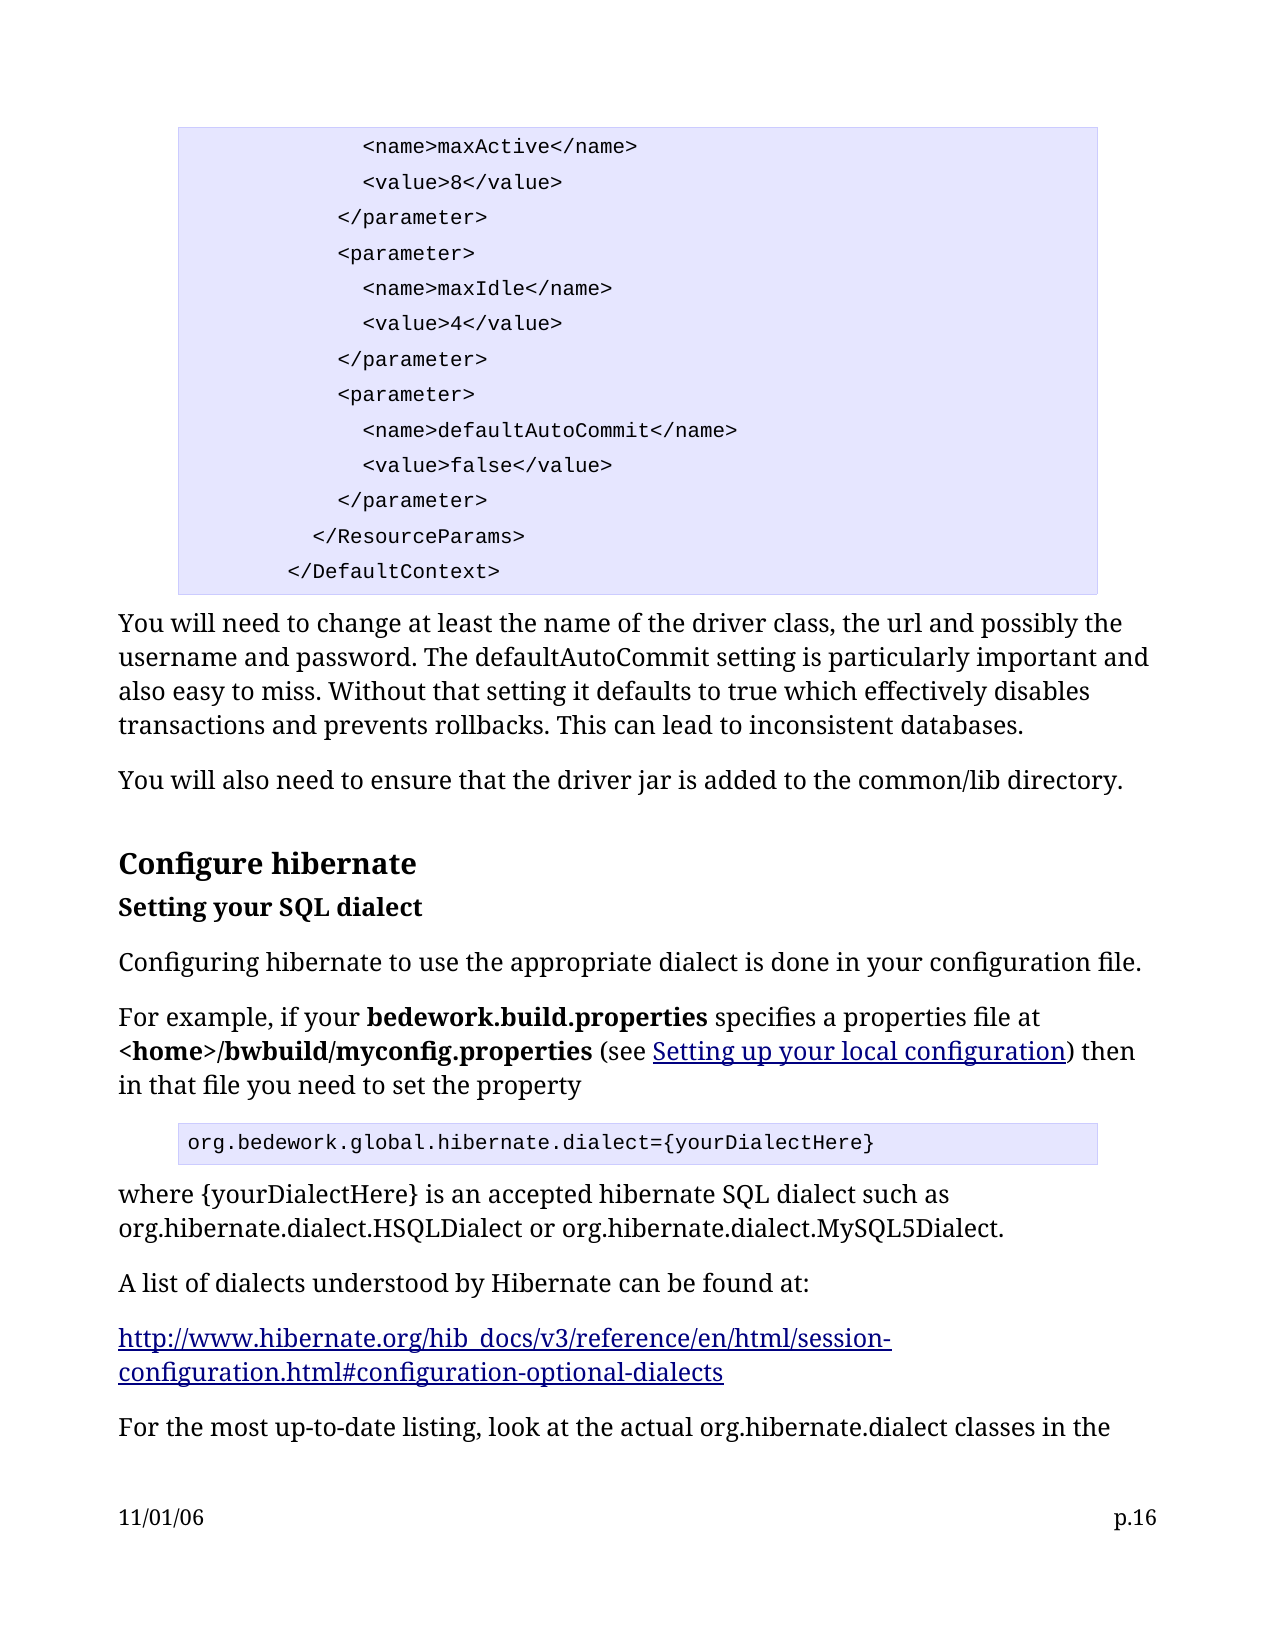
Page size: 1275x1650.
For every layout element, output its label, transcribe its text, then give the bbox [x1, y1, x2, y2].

text A list of dialects understood by Hibernate can be found at: [118, 1266, 1157, 1299]
text Configuring hibernate to use the appropriate dialect is done in your configuration file. [118, 944, 1157, 978]
text You will also need to ensure that the driver jar is added to the common/lib directory. [118, 763, 1157, 797]
text </ResourceParams> [179, 517, 1097, 549]
text </parameter> [179, 481, 1097, 514]
text You will need to change at least the name of the driver class, the url and possibly the username and password. The defaultAutoCommit setting is particularly important and also easy to miss. Without that setting it defaults to true which effectively disables transactions and prevents rollbacks. This can lead to inconsistent databases. [118, 606, 1157, 742]
text <parameter> [179, 233, 1097, 266]
text For the most up-to-date listing, look at the actual org.hibernate.dialect classes in the [118, 1410, 1157, 1444]
text http://www.hibernate.org/hib_docs/v3/reference/en/html/session-configuration.html#configuration-optional-dialects [118, 1321, 1157, 1389]
text <name>defaultAutoCommit</name> [179, 411, 1097, 443]
text </DefaultContext> [179, 552, 1097, 594]
text org.bedework.global.hibernate.dialect={yourDialectHere} [179, 1124, 1097, 1164]
text <name>maxIdle</name> [179, 269, 1097, 302]
text <parameter> [179, 375, 1097, 408]
text <value>8</value> [179, 163, 1097, 195]
text </parameter> [179, 340, 1097, 372]
text where {yourDialectHere} is an accepted hibernate SQL dialect such as org.hibernate.dialect.HSQLDialect or org.hibernate.dialect.MySQL5Dialect. [118, 1176, 1157, 1244]
subtitle Configure hibernate [118, 844, 1157, 883]
text </parameter> [179, 198, 1097, 231]
text <name>maxActive</name> [179, 128, 1097, 160]
text <value>4</value> [179, 304, 1097, 337]
text For example, if your bedework.build.properties specifies a properties file at <home>/bwbuild/myconfig.properties (see Setting up your local configuration) then in that file you need to set the property [118, 999, 1157, 1102]
text <value>false</value> [179, 446, 1097, 479]
text Setting your SQL dialect [118, 889, 1157, 923]
